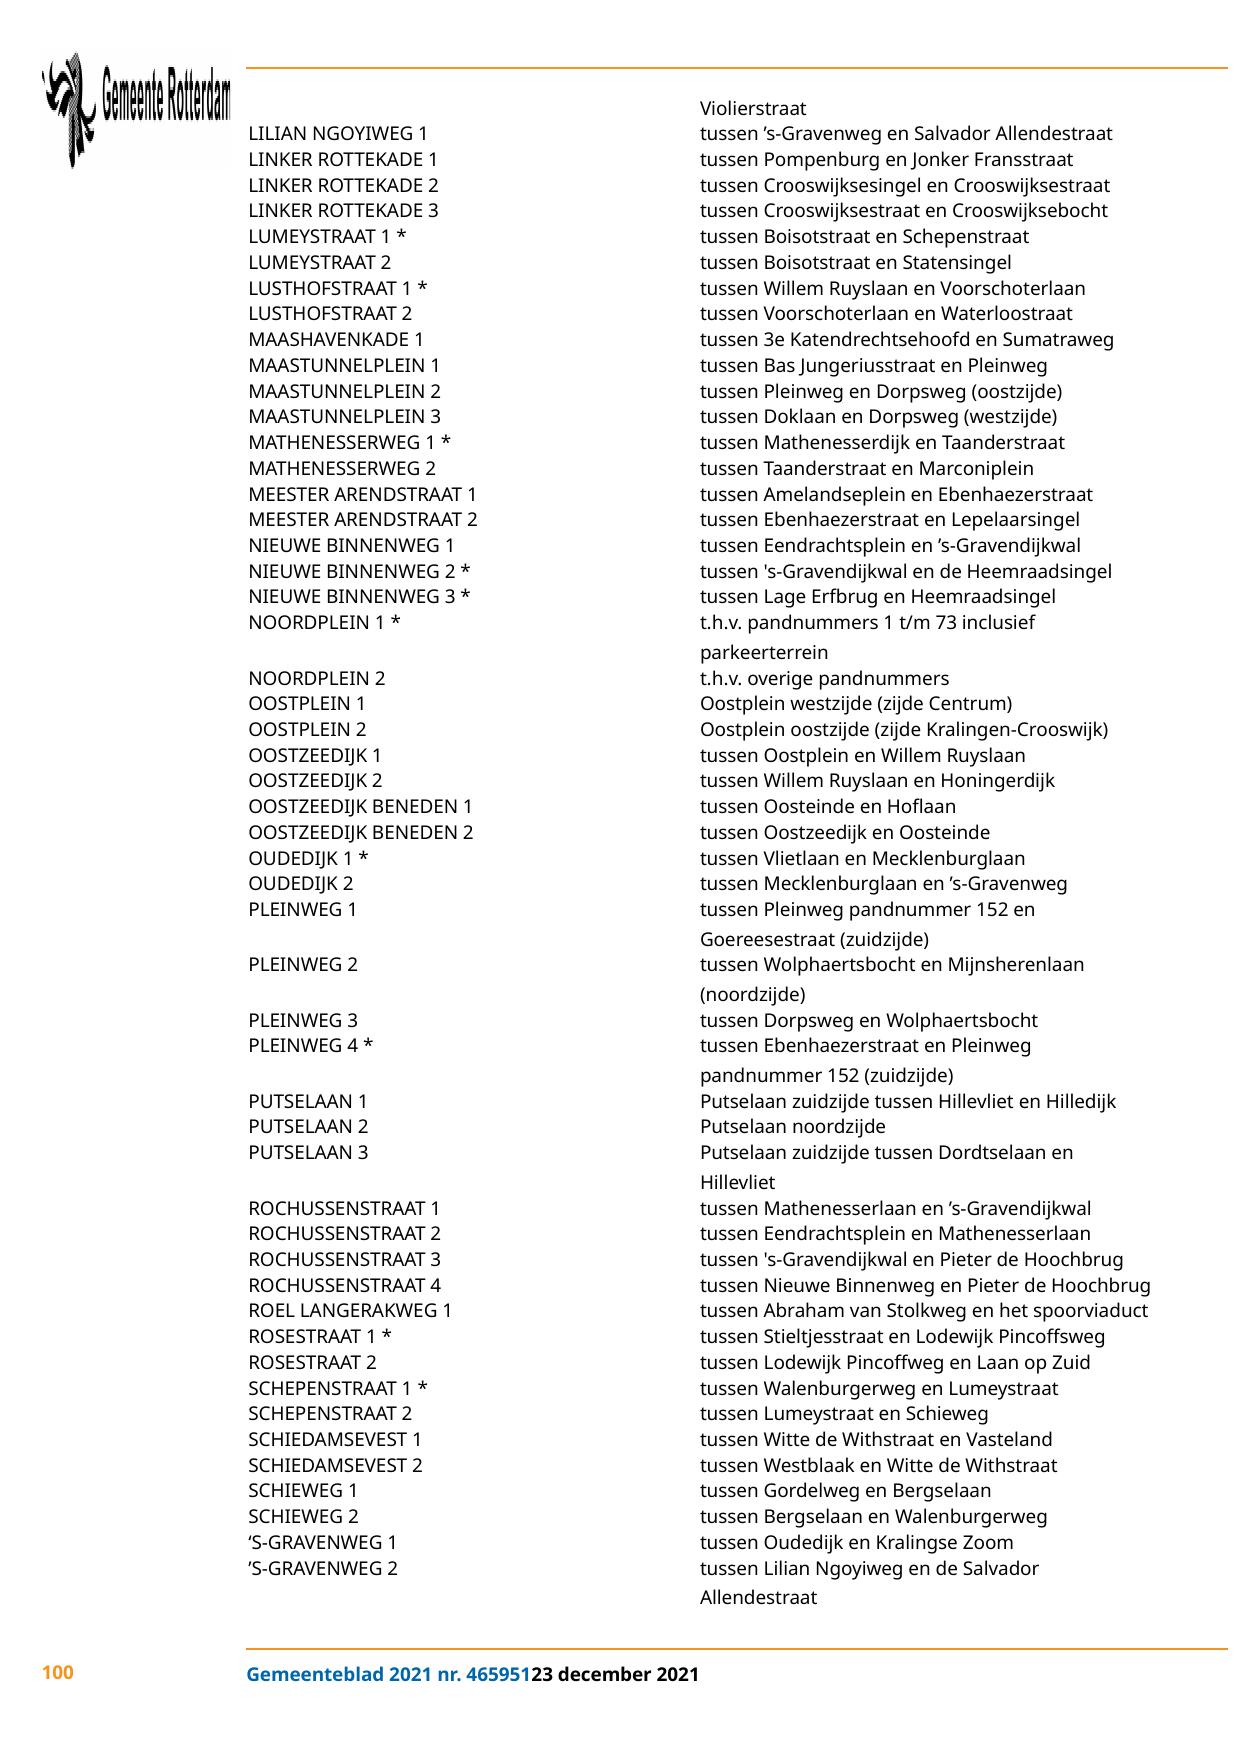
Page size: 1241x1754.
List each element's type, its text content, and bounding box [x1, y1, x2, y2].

table_cell OUDEDIJK 1 * [248, 845, 700, 871]
table_cell tussen Crooswijksestraat en Crooswijksebocht [700, 198, 1152, 223]
table_cell MATHENESSERWEG 2 [248, 455, 700, 481]
table_cell LINKER ROTTEKADE 3 [248, 198, 700, 223]
table_cell tussen Taanderstraat en Marconiplein [700, 455, 1152, 481]
table_cell tussen Lodewijk Pincoffweg en Laan op Zuid [700, 1349, 1152, 1375]
table_cell PUTSELAAN 2 [248, 1114, 700, 1139]
table_cell Oostplein westzijde (zijde Centrum) [700, 690, 1152, 716]
table_cell t.h.v. pandnummers 1 t/m 73 inclusief parkeerterrein [700, 609, 1152, 665]
table_cell OUDEDIJK 2 [248, 871, 700, 896]
table_cell SCHIEWEG 1 [248, 1478, 700, 1503]
table_cell MAASTUNNELPLEIN 2 [248, 378, 700, 403]
table_cell NOORDPLEIN 1 * [248, 609, 700, 665]
table_cell MEESTER ARENDSTRAAT 2 [248, 506, 700, 532]
table_cell tussen Mecklenburglaan en ’s-Gravenweg [700, 871, 1152, 896]
table_cell SCHIEDAMSEVEST 1 [248, 1426, 700, 1452]
table_cell NIEUWE BINNENWEG 3 * [248, 584, 700, 609]
table_cell ROCHUSSENSTRAAT 4 [248, 1272, 700, 1298]
table_cell PLEINWEG 1 [248, 896, 700, 952]
table_cell t.h.v. overige pandnummers [700, 665, 1152, 690]
table_cell tussen Westblaak en Witte de Withstraat [700, 1452, 1152, 1478]
table_cell OOSTZEEDIJK BENEDEN 1 [248, 793, 700, 819]
table_cell MAASHAVENKADE 1 [248, 326, 700, 352]
table_cell tussen ’s-Gravenweg en Salvador Allendestraat [700, 121, 1152, 146]
table_cell PLEINWEG 3 [248, 1007, 700, 1033]
table_cell tussen Eendrachtsplein en ’s-Gravendijkwal [700, 532, 1152, 558]
table_cell ’S-GRAVENWEG 2 [248, 1555, 700, 1610]
table_cell NOORDPLEIN 2 [248, 665, 700, 690]
table_cell NIEUWE BINNENWEG 2 * [248, 558, 700, 584]
table_cell tussen Lage Erfbrug en Heemraadsingel [700, 584, 1152, 609]
table_cell tussen 's-Gravendijkwal en de Heemraadsingel [700, 558, 1152, 584]
table_cell NIEUWE BINNENWEG 1 [248, 532, 700, 558]
table_cell LINKER ROTTEKADE 2 [248, 172, 700, 198]
table_cell tussen Mathenesserlaan en ’s-Gravendijkwal [700, 1195, 1152, 1220]
table_cell OOSTPLEIN 2 [248, 716, 700, 742]
table_cell tussen Nieuwe Binnenweg en Pieter de Hoochbrug [700, 1272, 1152, 1298]
table_cell ROCHUSSENSTRAAT 3 [248, 1246, 700, 1272]
table_cell Putselaan zuidzijde tussen Hillevliet en Hilledijk [700, 1088, 1152, 1114]
table_cell LUSTHOFSTRAAT 2 [248, 301, 700, 326]
table_cell tussen Bas Jungeriusstraat en Pleinweg [700, 352, 1152, 378]
table_cell ROSESTRAAT 2 [248, 1349, 700, 1375]
table_cell tussen Stieltjesstraat en Lodewijk Pincoffsweg [700, 1323, 1152, 1349]
table_cell OOSTZEEDIJK BENEDEN 2 [248, 819, 700, 845]
table_cell LUSTHOFSTRAAT 1 * [248, 275, 700, 301]
table_cell LUMEYSTRAAT 2 [248, 249, 700, 275]
table_cell PLEINWEG 4 * [248, 1033, 700, 1088]
table_cell tussen Pleinweg en Dorpsweg (oostzijde) [700, 378, 1152, 403]
table_cell tussen Eendrachtsplein en Mathenesserlaan [700, 1220, 1152, 1246]
table_cell LUMEYSTRAAT 1 * [248, 224, 700, 249]
table_cell tussen Pompenburg en Jonker Fransstraat [700, 146, 1152, 172]
table_cell OOSTZEEDIJK 2 [248, 768, 700, 793]
table_cell tussen Bergselaan en Walenburgerweg [700, 1504, 1152, 1529]
table_cell tussen Walenburgerweg en Lumeystraat [700, 1375, 1152, 1401]
table_cell Oostplein oostzijde (zijde Kralingen-Crooswijk) [700, 716, 1152, 742]
table_cell ROCHUSSENSTRAAT 2 [248, 1220, 700, 1246]
table_cell tussen Boisotstraat en Statensingel [700, 249, 1152, 275]
table_cell OOSTZEEDIJK 1 [248, 742, 700, 768]
table_cell Violierstraat [700, 95, 1152, 121]
table_cell tussen Willem Ruyslaan en Voorschoterlaan [700, 275, 1152, 301]
table_cell MAASTUNNELPLEIN 1 [248, 352, 700, 378]
table_cell LILIAN NGOYIWEG 1 [248, 121, 700, 146]
picture [41, 47, 231, 172]
table_cell tussen Wolphaertsbocht en Mijnsherenlaan (noordzijde) [700, 952, 1152, 1007]
table_cell tussen Witte de Withstraat en Vasteland [700, 1426, 1152, 1452]
table_cell tussen Mathenesserdijk en Taanderstraat [700, 429, 1152, 455]
table_cell SCHEPENSTRAAT 2 [248, 1401, 700, 1426]
table_cell tussen Pleinweg pandnummer 152 en Goereesestraat (zuidzijde) [700, 896, 1152, 952]
table_cell ROSESTRAAT 1 * [248, 1323, 700, 1349]
table_cell tussen Ebenhaezerstraat en Pleinweg pandnummer 152 (zuidzijde) [700, 1033, 1152, 1088]
table_cell tussen Lumeystraat en Schieweg [700, 1401, 1152, 1426]
table_cell tussen Voorschoterlaan en Waterloostraat [700, 301, 1152, 326]
table_cell tussen Dorpsweg en Wolphaertsbocht [700, 1007, 1152, 1033]
table_cell OOSTPLEIN 1 [248, 690, 700, 716]
table_cell Putselaan noordzijde [700, 1114, 1152, 1139]
table_cell Putselaan zuidzijde tussen Dordtselaan en Hillevliet [700, 1139, 1152, 1195]
table_cell ‘S-GRAVENWEG 1 [248, 1529, 700, 1555]
table_cell tussen Oostzeedijk en Oosteinde [700, 819, 1152, 845]
table_cell tussen Amelandseplein en Ebenhaezerstraat [700, 481, 1152, 506]
table_cell MATHENESSERWEG 1 * [248, 429, 700, 455]
table_cell tussen Abraham van Stolkweg en het spoorviaduct [700, 1298, 1152, 1323]
table_cell tussen Doklaan en Dorpsweg (westzijde) [700, 404, 1152, 429]
table_cell LINKER ROTTEKADE 1 [248, 146, 700, 172]
table_cell PLEINWEG 2 [248, 952, 700, 1007]
table_cell PUTSELAAN 1 [248, 1088, 700, 1114]
table_cell tussen Lilian Ngoyiweg en de Salvador Allendestraat [700, 1555, 1152, 1610]
table_cell MAASTUNNELPLEIN 3 [248, 404, 700, 429]
table_cell SCHIEDAMSEVEST 2 [248, 1452, 700, 1478]
table_cell tussen Oudedijk en Kralingse Zoom [700, 1529, 1152, 1555]
table_cell SCHEPENSTRAAT 1 * [248, 1375, 700, 1401]
table_cell tussen Crooswijksesingel en Crooswijksestraat [700, 172, 1152, 198]
table_cell PUTSELAAN 3 [248, 1139, 700, 1195]
table_cell tussen Oosteinde en Hoflaan [700, 793, 1152, 819]
table_cell ROCHUSSENSTRAAT 1 [248, 1195, 700, 1220]
table_cell MEESTER ARENDSTRAAT 1 [248, 481, 700, 506]
table_cell tussen Gordelweg en Bergselaan [700, 1478, 1152, 1503]
table_cell ROEL LANGERAKWEG 1 [248, 1298, 700, 1323]
table_cell SCHIEWEG 2 [248, 1504, 700, 1529]
table_cell tussen 's-Gravendijkwal en Pieter de Hoochbrug [700, 1246, 1152, 1272]
table_cell tussen Boisotstraat en Schepenstraat [700, 224, 1152, 249]
table_cell [248, 95, 700, 121]
table_cell tussen 3e Katendrechtsehoofd en Sumatraweg [700, 326, 1152, 352]
table_cell tussen Ebenhaezerstraat en Lepelaarsingel [700, 506, 1152, 532]
table_cell tussen Vlietlaan en Mecklenburglaan [700, 845, 1152, 871]
table_cell tussen Willem Ruyslaan en Honingerdijk [700, 768, 1152, 793]
table_cell tussen Oostplein en Willem Ruyslaan [700, 742, 1152, 768]
